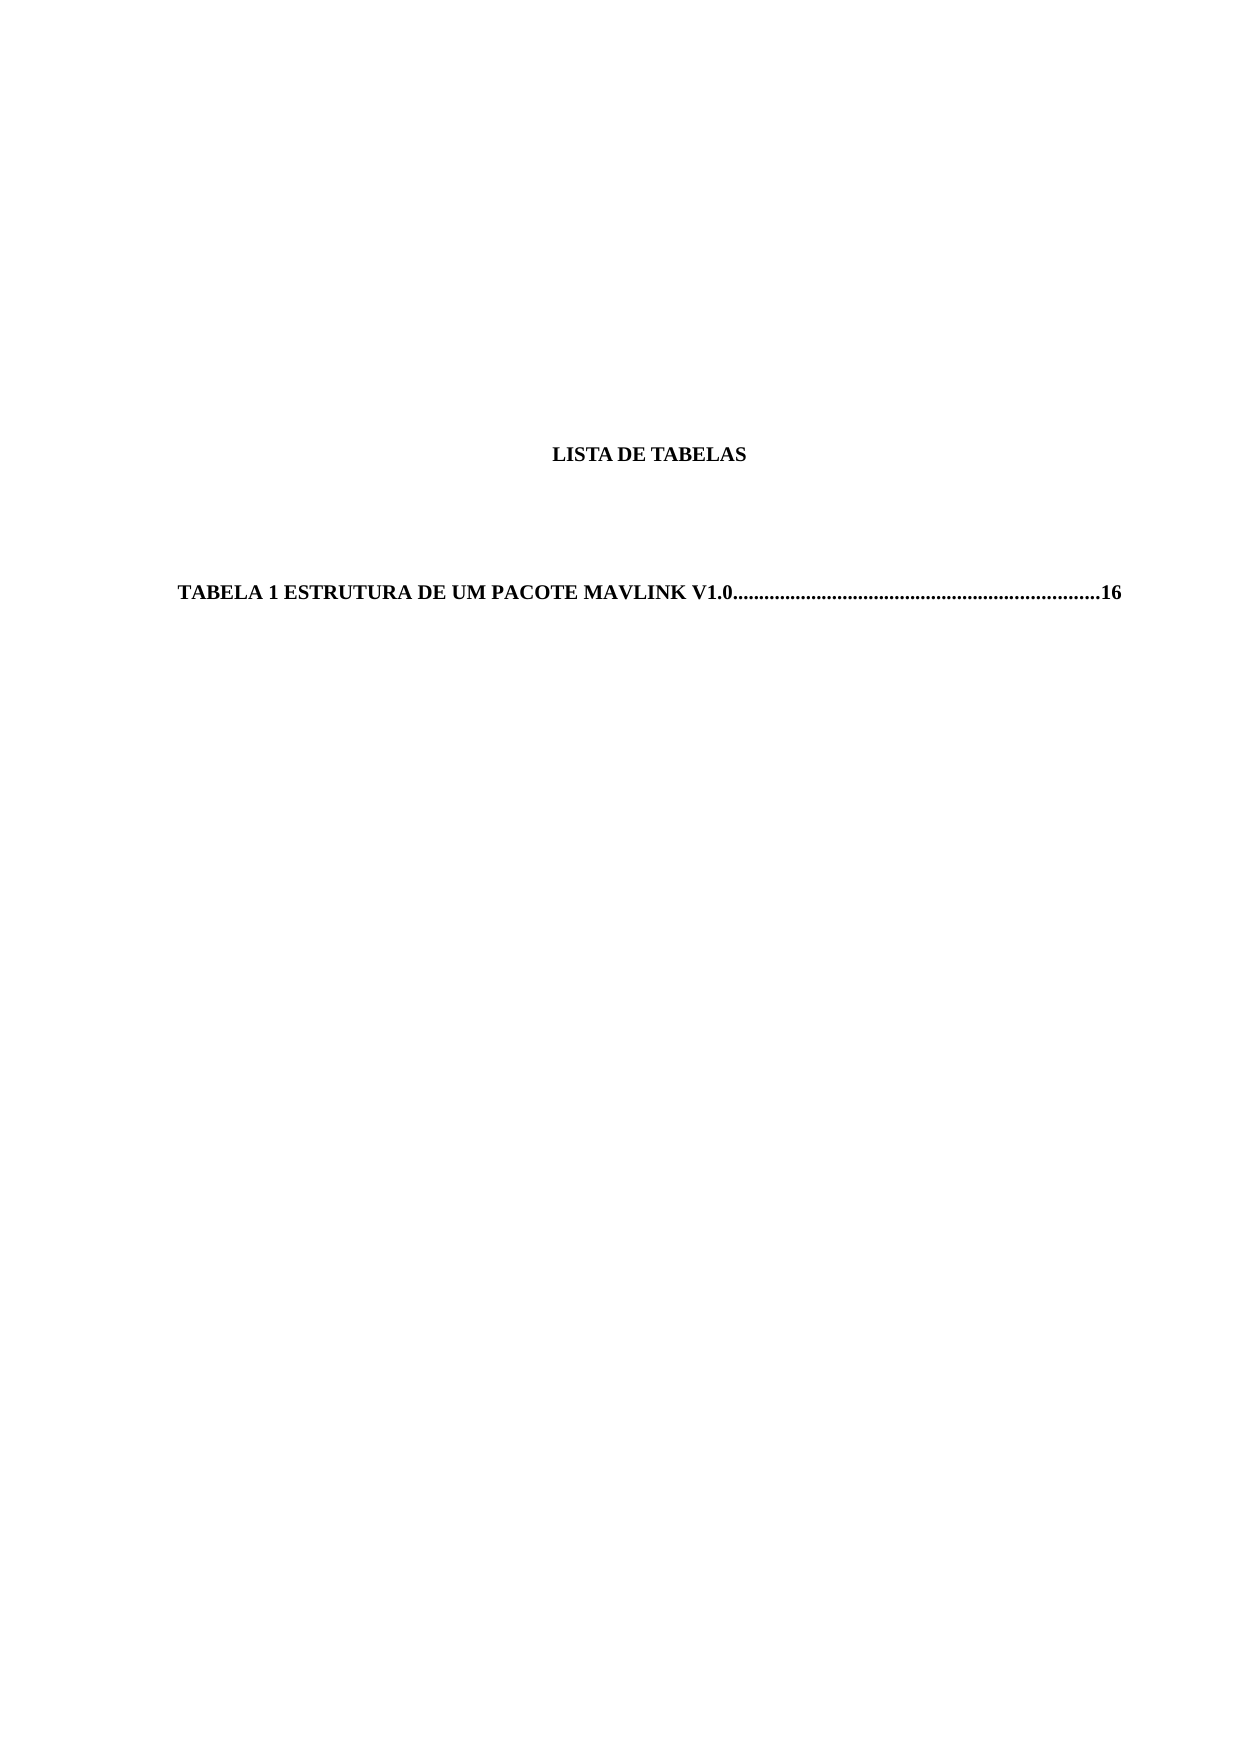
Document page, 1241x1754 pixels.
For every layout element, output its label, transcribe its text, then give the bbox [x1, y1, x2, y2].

text Tabela 1 Estrutura de um pacote MAVLink v1.0 16 [177, 580, 1121, 604]
text LISTA DE TABELAS [177, 442, 1121, 466]
